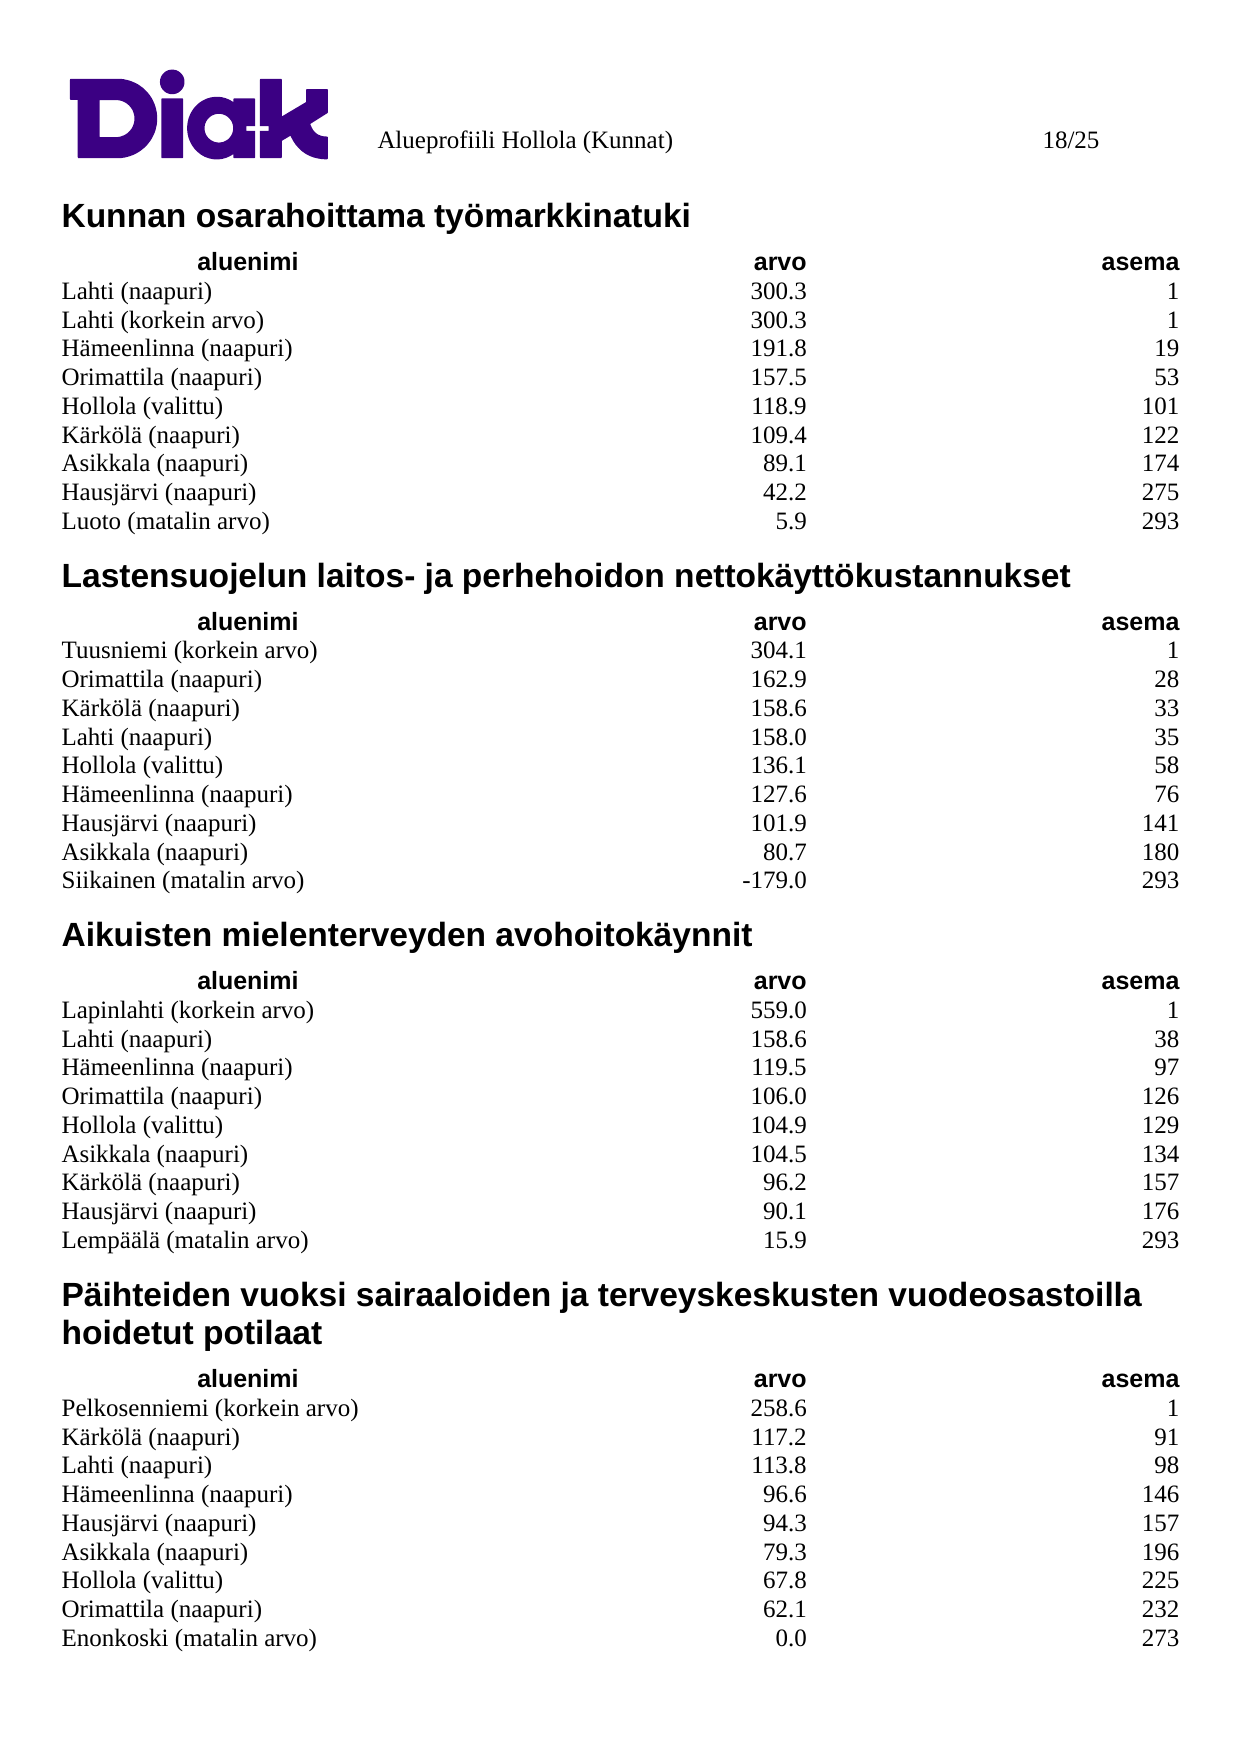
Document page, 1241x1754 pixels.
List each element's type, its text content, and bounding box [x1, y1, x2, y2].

table_header aluenimi [61, 966, 434, 995]
table_cell 304.1 [434, 636, 806, 664]
table_cell 101 [806, 391, 1179, 420]
table_cell 146 [806, 1479, 1179, 1508]
table_cell 258.6 [434, 1393, 806, 1422]
table_cell Asikkala (naapuri) [61, 837, 434, 866]
table_cell 117.2 [434, 1422, 806, 1451]
table_cell 129 [806, 1110, 1179, 1139]
table_cell 15.9 [434, 1225, 806, 1254]
table_cell 53 [806, 362, 1179, 391]
table_cell 293 [806, 1225, 1179, 1254]
table_cell Hollola (valittu) [61, 1110, 434, 1139]
table_cell 118.9 [434, 391, 806, 420]
table_cell 1 [806, 995, 1179, 1024]
table_header aluenimi [61, 247, 434, 276]
table_cell 79.3 [434, 1537, 806, 1566]
table_cell Tuusniemi (korkein arvo) [61, 636, 434, 664]
table_cell Lahti (naapuri) [61, 722, 434, 751]
table_cell 300.3 [434, 305, 806, 333]
table_cell 33 [806, 693, 1179, 722]
table_cell 273 [806, 1623, 1179, 1652]
subtitle Kunnan osarahoittama työmarkkinatuki [61, 196, 1179, 235]
table_cell 96.2 [434, 1168, 806, 1196]
table_cell Hämeenlinna (naapuri) [61, 779, 434, 808]
table_header arvo [434, 607, 806, 636]
table_cell Hausjärvi (naapuri) [61, 477, 434, 506]
table_header aluenimi [61, 1364, 434, 1393]
table_header arvo [434, 966, 806, 995]
table_cell 158.6 [434, 1024, 806, 1052]
table_cell Enonkoski (matalin arvo) [61, 1623, 434, 1652]
table_cell 127.6 [434, 779, 806, 808]
table_cell 1 [806, 1393, 1179, 1422]
table_cell Hollola (valittu) [61, 1566, 434, 1594]
table_cell 113.8 [434, 1451, 806, 1479]
table_cell 104.5 [434, 1139, 806, 1167]
table_cell Asikkala (naapuri) [61, 1537, 434, 1566]
table_cell 136.1 [434, 751, 806, 779]
table_header aluenimi [61, 607, 434, 636]
table_header arvo [434, 1364, 806, 1393]
table_cell 76 [806, 779, 1179, 808]
table_cell Hollola (valittu) [61, 751, 434, 779]
subtitle Lastensuojelun laitos- ja perhehoidon nettokäyttökustannukset [61, 556, 1179, 594]
table_cell 157 [806, 1508, 1179, 1537]
table_cell Orimattila (naapuri) [61, 664, 434, 693]
table_cell 0.0 [434, 1623, 806, 1652]
table_cell Hämeenlinna (naapuri) [61, 334, 434, 362]
table_cell Luoto (matalin arvo) [61, 506, 434, 535]
table_cell 80.7 [434, 837, 806, 866]
table_cell 134 [806, 1139, 1179, 1167]
table_cell 141 [806, 808, 1179, 837]
table_cell 28 [806, 664, 1179, 693]
table_cell Hausjärvi (naapuri) [61, 808, 434, 837]
table_cell 109.4 [434, 420, 806, 448]
table_header asema [806, 966, 1179, 995]
table_cell 196 [806, 1537, 1179, 1566]
table_cell Hollola (valittu) [61, 391, 434, 420]
table_cell Hausjärvi (naapuri) [61, 1196, 434, 1225]
table_cell Orimattila (naapuri) [61, 1594, 434, 1623]
table_cell 176 [806, 1196, 1179, 1225]
table_cell 1 [806, 276, 1179, 305]
table_cell 94.3 [434, 1508, 806, 1537]
table_cell 174 [806, 449, 1179, 477]
table_cell 126 [806, 1081, 1179, 1110]
table_cell Orimattila (naapuri) [61, 1081, 434, 1110]
table_cell 101.9 [434, 808, 806, 837]
table_cell 225 [806, 1566, 1179, 1594]
table_cell Lahti (naapuri) [61, 1451, 434, 1479]
table_cell 90.1 [434, 1196, 806, 1225]
table_header arvo [434, 247, 806, 276]
table_cell Kärkölä (naapuri) [61, 420, 434, 448]
table_cell 35 [806, 722, 1179, 751]
table_cell 191.8 [434, 334, 806, 362]
table_cell Siikainen (matalin arvo) [61, 866, 434, 894]
table_cell Asikkala (naapuri) [61, 1139, 434, 1167]
table_cell Lempäälä (matalin arvo) [61, 1225, 434, 1254]
table_cell 104.9 [434, 1110, 806, 1139]
table_cell 157.5 [434, 362, 806, 391]
table_cell Lahti (korkein arvo) [61, 305, 434, 333]
subtitle Aikuisten mielenterveyden avohoitokäynnit [61, 915, 1179, 954]
table_cell 96.6 [434, 1479, 806, 1508]
table_header asema [806, 607, 1179, 636]
table_cell 38 [806, 1024, 1179, 1052]
table_cell Lahti (naapuri) [61, 276, 434, 305]
table_cell 559.0 [434, 995, 806, 1024]
table_cell 5.9 [434, 506, 806, 535]
subtitle Päihteiden vuoksi sairaaloiden ja terveyskeskusten vuodeosastoilla hoidetut potilaat [61, 1274, 1179, 1352]
table_cell Kärkölä (naapuri) [61, 1422, 434, 1451]
table_cell Orimattila (naapuri) [61, 362, 434, 391]
table_cell Hämeenlinna (naapuri) [61, 1053, 434, 1081]
table_cell 98 [806, 1451, 1179, 1479]
table_cell 67.8 [434, 1566, 806, 1594]
table_cell 158.0 [434, 722, 806, 751]
table_cell 162.9 [434, 664, 806, 693]
table_cell Hausjärvi (naapuri) [61, 1508, 434, 1537]
table_cell 58 [806, 751, 1179, 779]
table_header asema [806, 247, 1179, 276]
table_cell 62.1 [434, 1594, 806, 1623]
table_cell 275 [806, 477, 1179, 506]
table_cell Kärkölä (naapuri) [61, 1168, 434, 1196]
table_cell Lahti (naapuri) [61, 1024, 434, 1052]
table_cell 293 [806, 506, 1179, 535]
table_cell -179.0 [434, 866, 806, 894]
table_cell 106.0 [434, 1081, 806, 1110]
table_cell Asikkala (naapuri) [61, 449, 434, 477]
table_cell 91 [806, 1422, 1179, 1451]
table_cell 97 [806, 1053, 1179, 1081]
table_cell Pelkosenniemi (korkein arvo) [61, 1393, 434, 1422]
table_cell Lapinlahti (korkein arvo) [61, 995, 434, 1024]
table_header asema [806, 1364, 1179, 1393]
table_cell 122 [806, 420, 1179, 448]
table_cell 19 [806, 334, 1179, 362]
table_cell Kärkölä (naapuri) [61, 693, 434, 722]
table_cell 232 [806, 1594, 1179, 1623]
table_cell 158.6 [434, 693, 806, 722]
table_cell 42.2 [434, 477, 806, 506]
table_cell 89.1 [434, 449, 806, 477]
table_cell 157 [806, 1168, 1179, 1196]
table_cell Hämeenlinna (naapuri) [61, 1479, 434, 1508]
table_cell 119.5 [434, 1053, 806, 1081]
table_cell 1 [806, 305, 1179, 333]
table_cell 1 [806, 636, 1179, 664]
table_cell 180 [806, 837, 1179, 866]
table_cell 300.3 [434, 276, 806, 305]
table_cell 293 [806, 866, 1179, 894]
